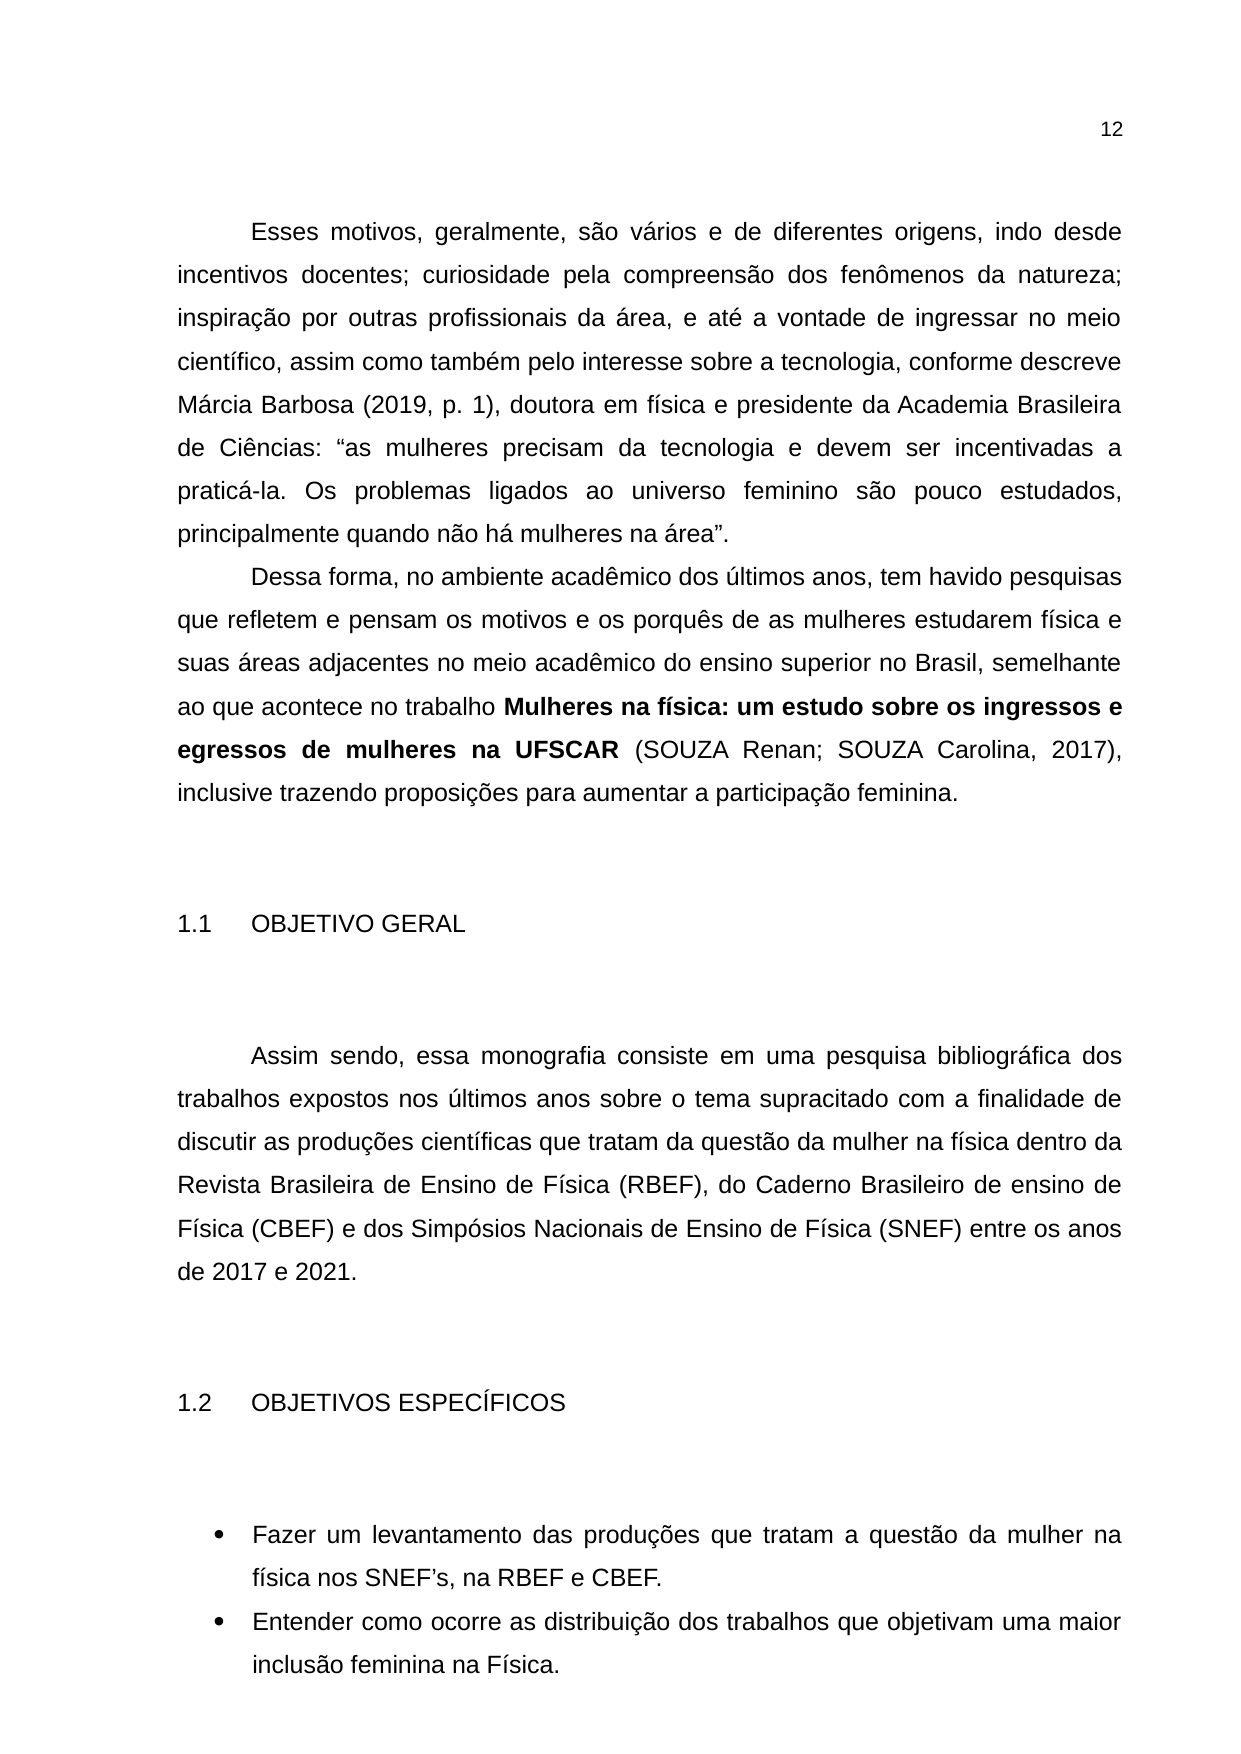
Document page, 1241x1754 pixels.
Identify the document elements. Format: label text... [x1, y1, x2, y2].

list Fazer um levantamento das produções que tratam a questão da mulher na física nos SNEF’s, na RBEF e CBEF. [214, 1520, 1123, 1592]
text Assim sendo, essa monografia consiste em uma pesquisa bibliográfica dos trabalhos expostos nos últimos anos sobre o tema supracitado com a finalidade de discutir as produções científicas que tratam da questão da mulher na física dentro da Revista Brasileira de Ensino de Física (RBEF), do Caderno Brasileiro de ensino de Física (CBEF) e dos Simpósios Nacionais de Ensino de Física (SNEF) entre os anos de 2017 e 2021. [177, 1041, 1123, 1286]
list Entender como ocorre as distribuição dos trabalhos que objetivam uma maior inclusão feminina na Física. [214, 1606, 1123, 1678]
text Dessa forma, no ambiente acadêmico dos últimos anos, tem havido pesquisas que refletem e pensam os motivos e os porquês de as mulheres estudarem física e suas áreas adjacentes no meio acadêmico do ensino superior no Brasil, semelhante ao que acontece no trabalho Mulheres na física: um estudo sobre os ingressos e egressos de mulheres na UFSCAR (SOUZA Renan; SOUZA Carolina, 2017), inclusive trazendo proposições para aumentar a participação feminina. [177, 562, 1123, 807]
subtitle Objetivo Geral [177, 909, 1123, 938]
subtitle Objetivos Específicos [177, 1388, 1123, 1417]
text Esses motivos, geralmente, são vários e de diferentes origens, indo desde incentivos docentes; curiosidade pela compreensão dos fenômenos da natureza; inspiração por outras profissionais da área, e até a vontade de ingressar no meio científico, assim como também pelo interesse sobre a tecnologia, conforme descreve Márcia Barbosa (2019, p. 1), doutora em física e presidente da Academia Brasileira de Ciências: “as mulheres precisam da tecnologia e devem ser incentivadas a praticá-la. Os problemas ligados ao universo feminino são pouco estudados, principalmente quando não há mulheres na área”. [177, 217, 1123, 548]
